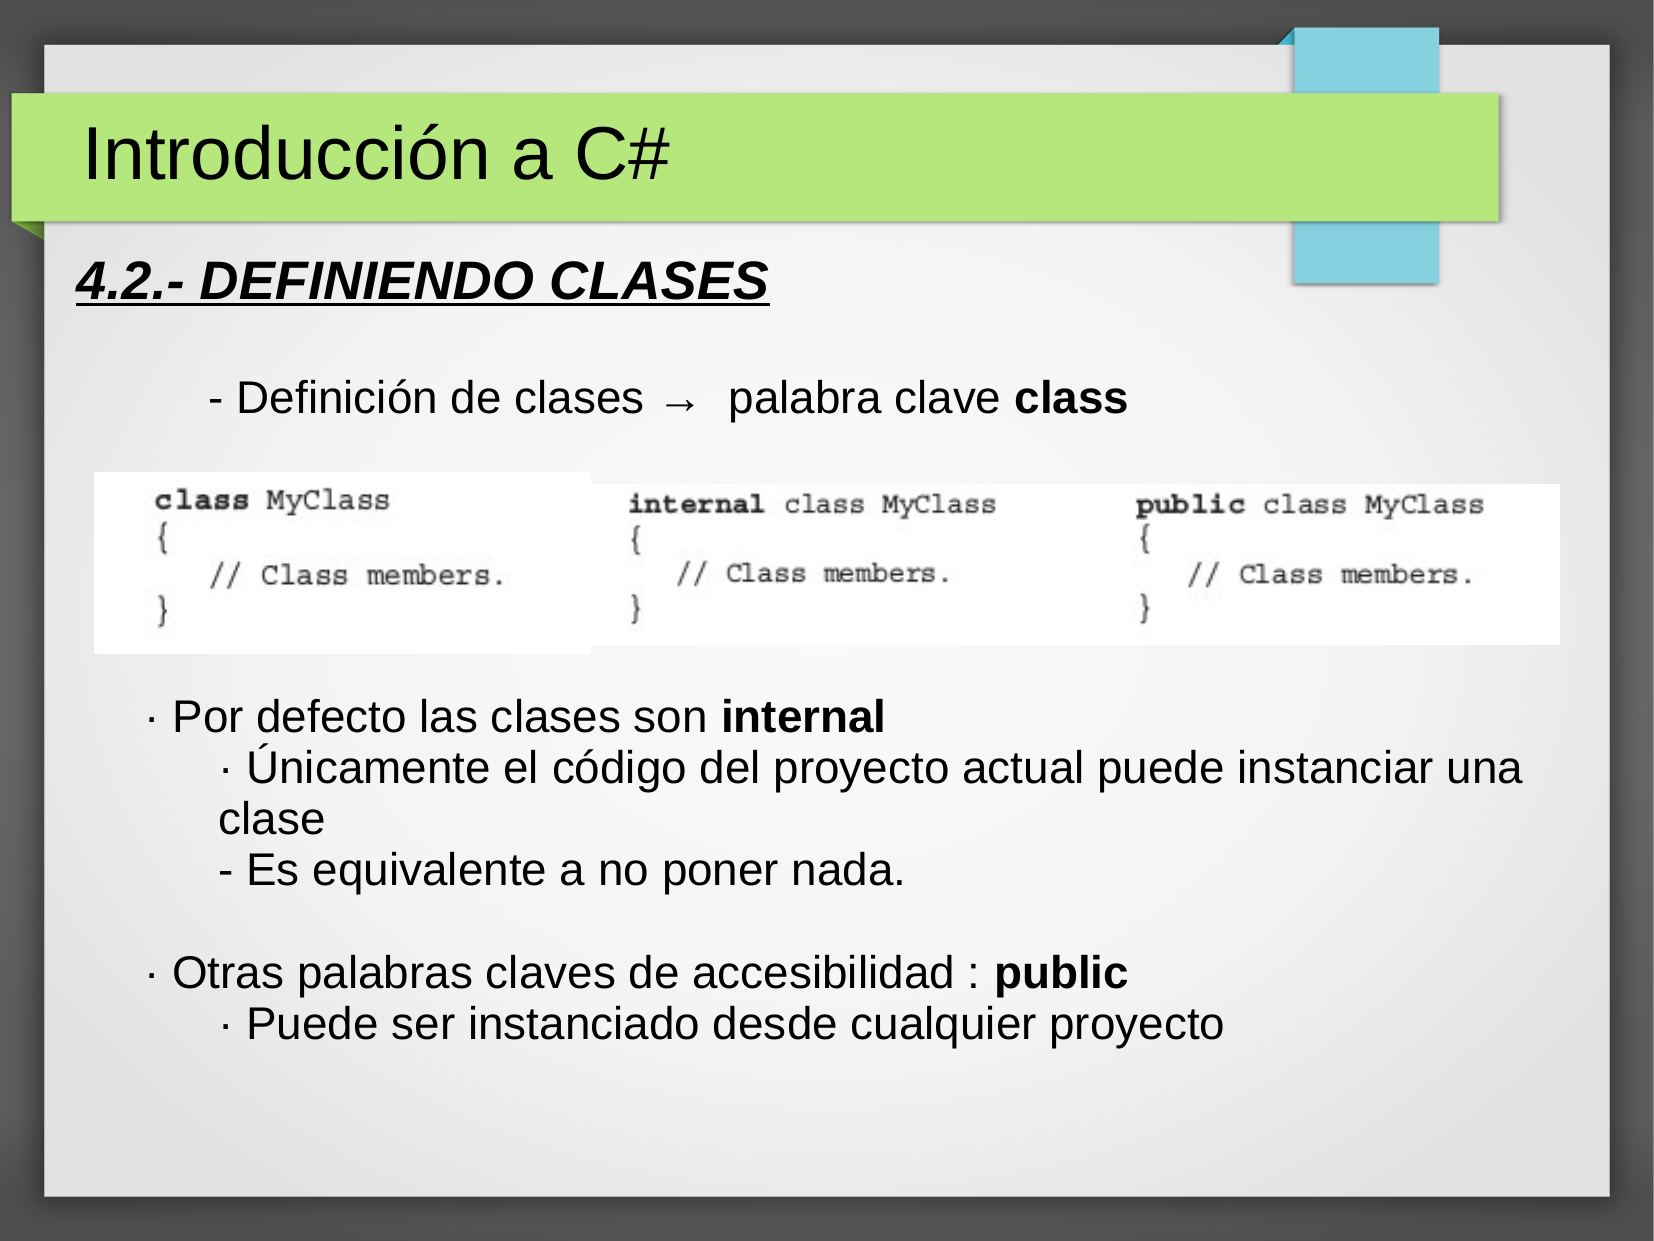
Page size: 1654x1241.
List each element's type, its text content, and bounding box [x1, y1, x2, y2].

title Introducción a C# [82, 94, 1264, 213]
subtitle 4.2.- DEFINIENDO CLASES - Definición de clases → palabra clave class [61, 250, 1550, 424]
picture [0, 0, 1654, 1241]
text_box · Por defecto las clases son internal · Únicamente el código del proyecto actual puede instanciar una clase - Es equivalente a no poner nada. · Otras palabras claves de accesibilidad : public · Puede ser instanciado desde cualquier proyecto [70, 690, 1560, 1193]
